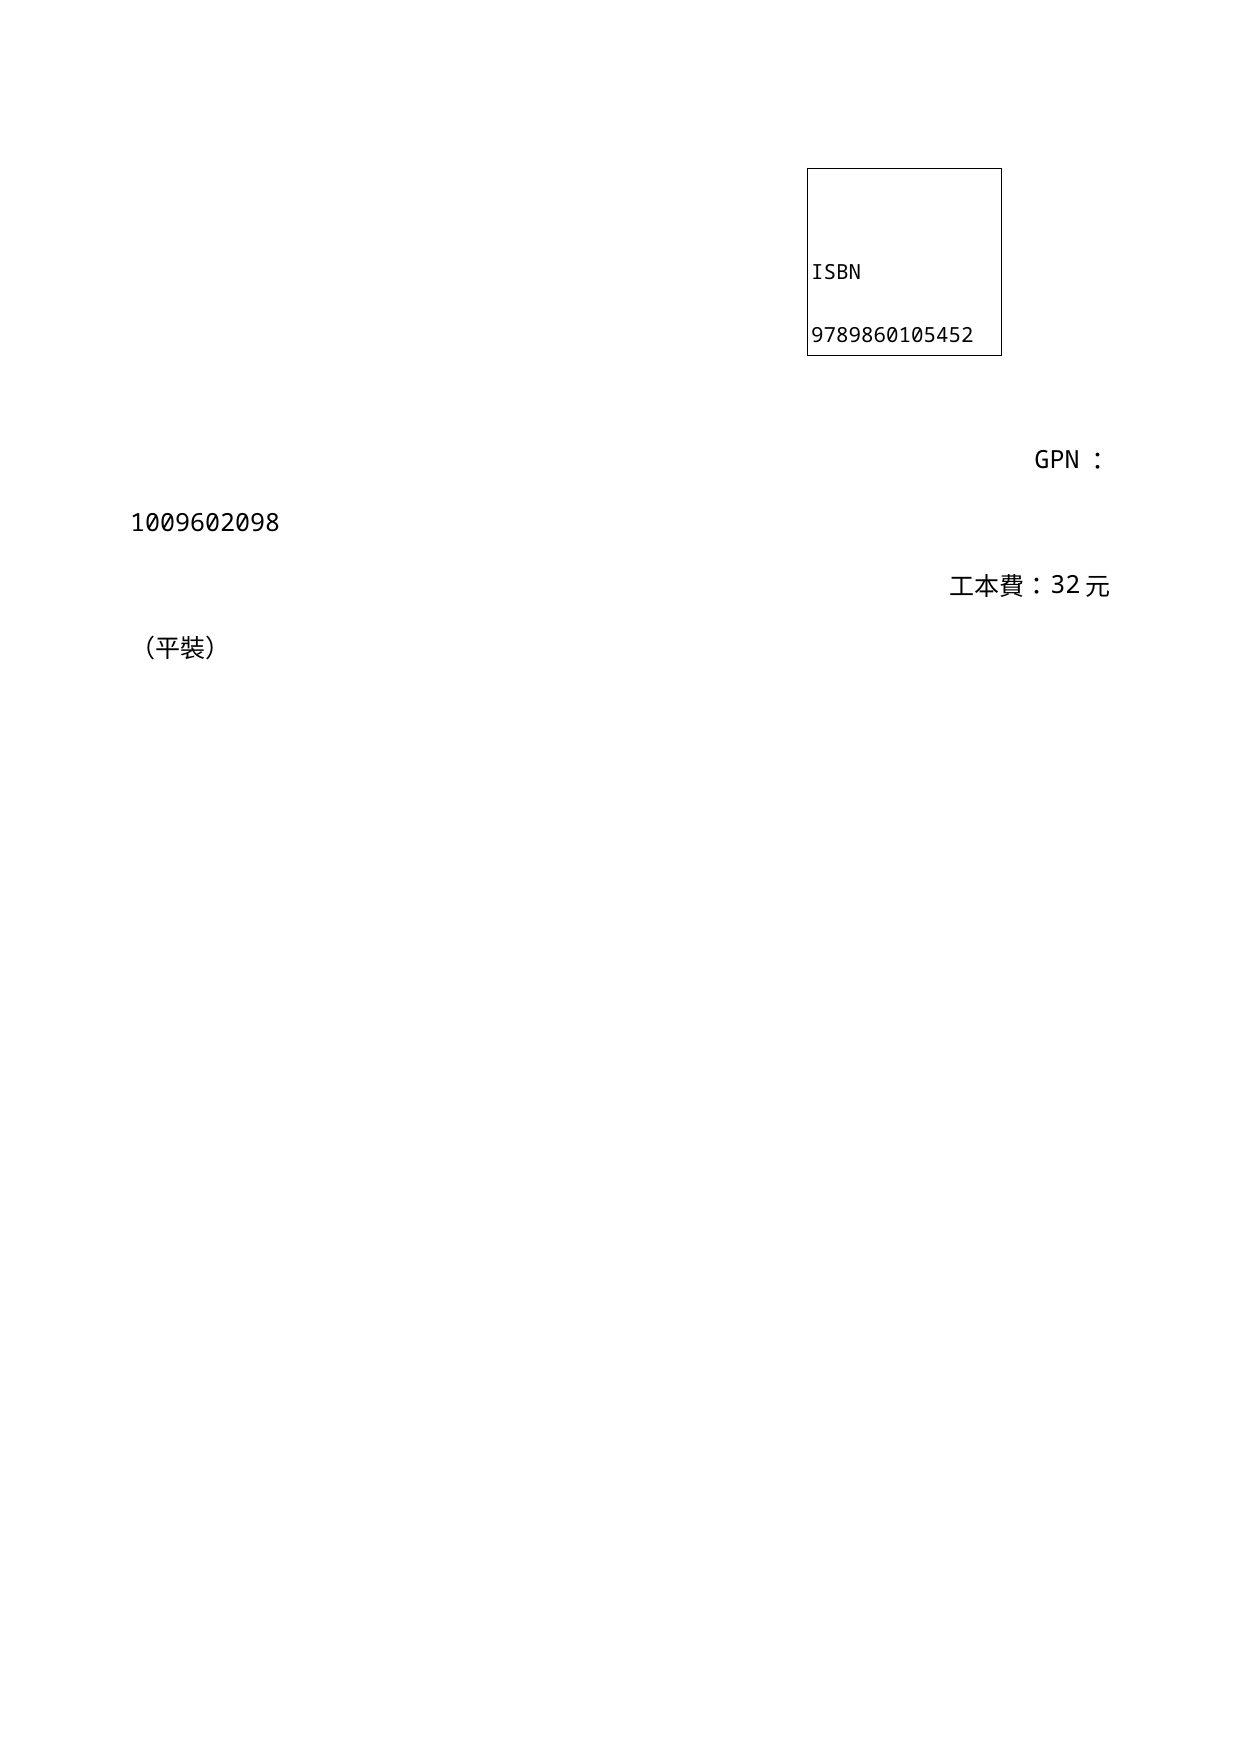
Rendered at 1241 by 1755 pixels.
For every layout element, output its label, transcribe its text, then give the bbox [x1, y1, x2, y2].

text 工本費：32元（平裝） [130, 542, 1110, 667]
text GPN：1009602098 [130, 417, 1110, 542]
table_header ISBN 9789860105452 [808, 169, 1001, 355]
